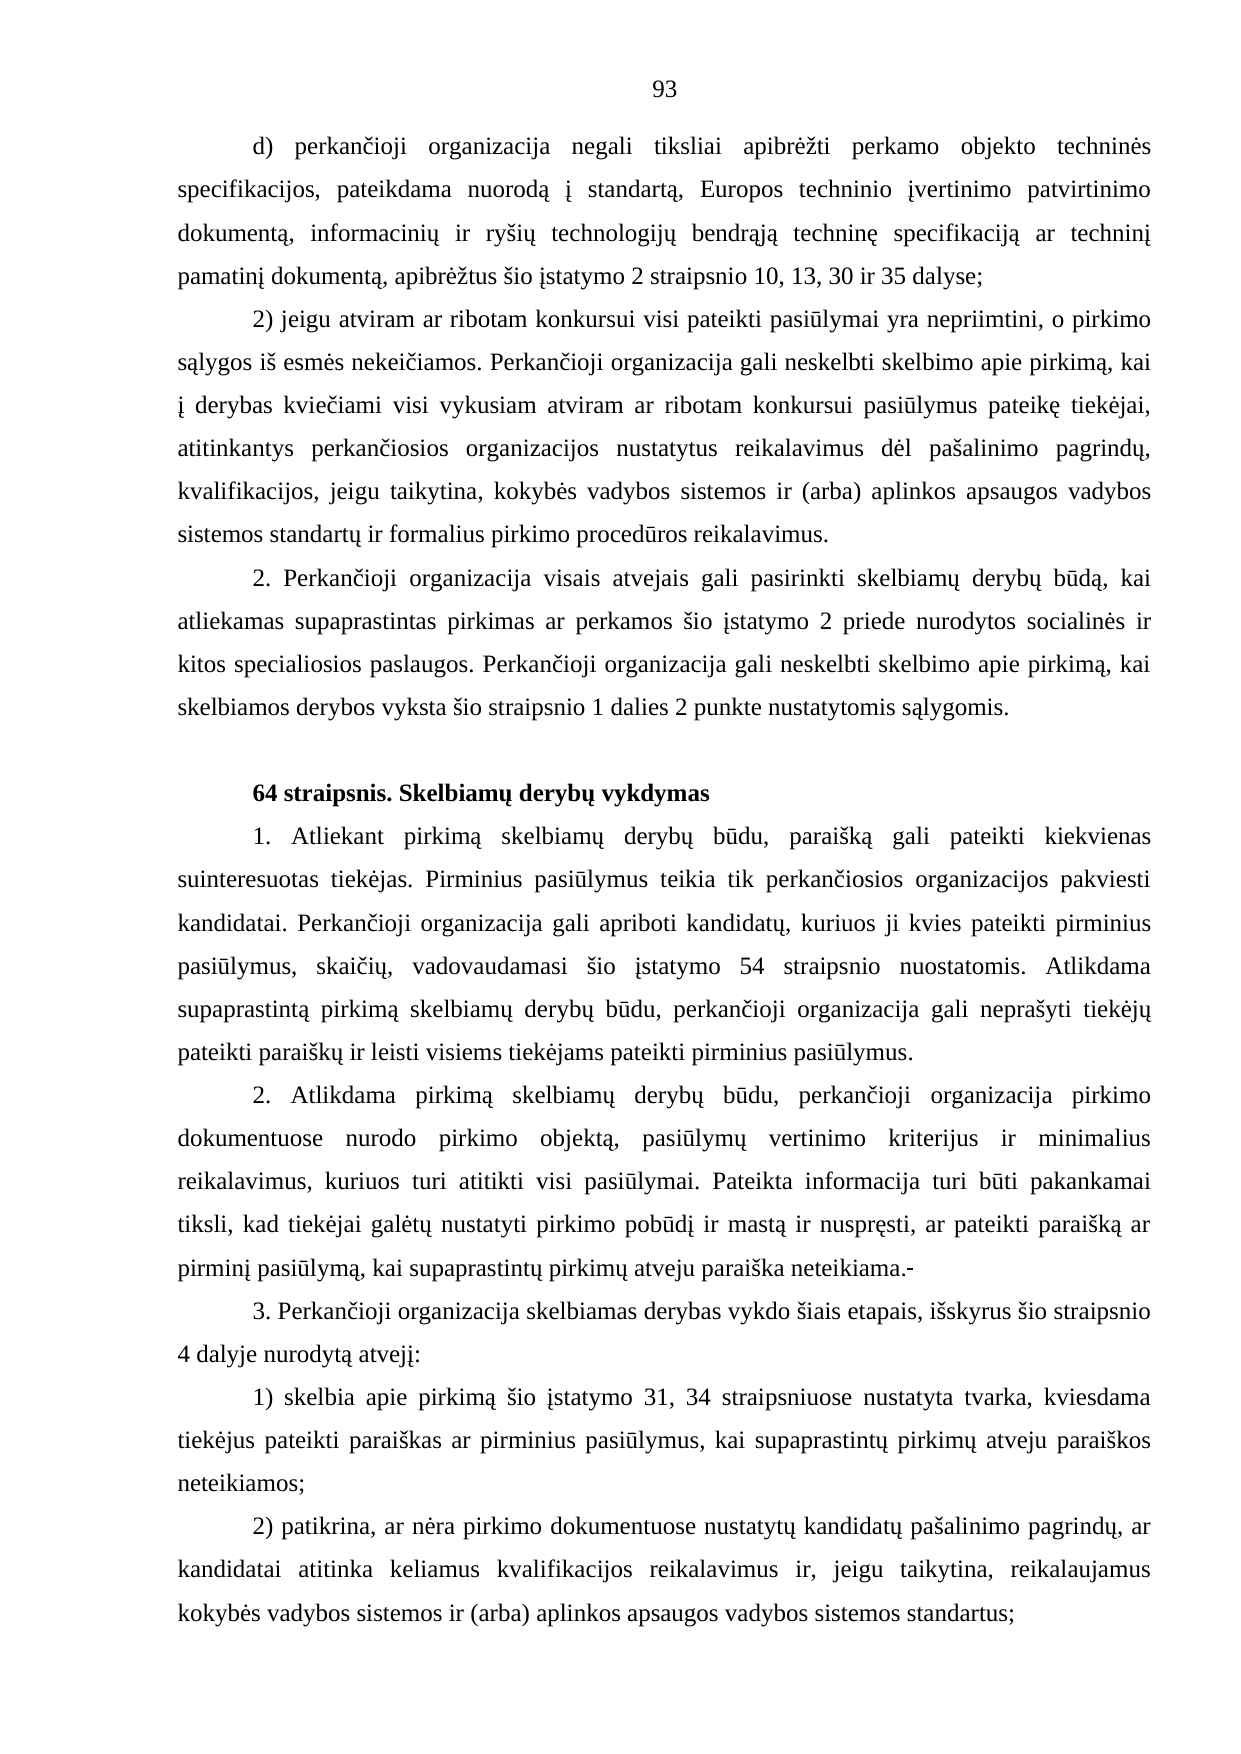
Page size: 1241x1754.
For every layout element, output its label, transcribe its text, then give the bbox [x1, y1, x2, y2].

text 2. Atlikdama pirkimą skelbiamų derybų būdu, perkančioji organizacija pirkimo dokumentuose nurodo pirkimo objektą, pasiūlymų vertinimo kriterijus ir minimalius reikalavimus, kuriuos turi atitikti visi pasiūlymai. Pateikta informacija turi būti pakankamai tiksli, kad tiekėjai galėtų nustatyti pirkimo pobūdį ir mastą ir nuspręsti, ar pateikti paraišką ar pirminį pasiūlymą, kai supaprastintų pirkimų atveju paraiška neteikiama. [177, 1080, 1152, 1281]
text 64 straipsnis. Skelbiamų derybų vykdymas [177, 778, 1152, 807]
text 3. Perkančioji organizacija skelbiamas derybas vykdo šiais etapais, išskyrus šio straipsnio 4 dalyje nurodytą atvejį: [177, 1296, 1152, 1368]
text 2) patikrina, ar nėra pirkimo dokumentuose nustatytų kandidatų pašalinimo pagrindų, ar kandidatai atitinka keliamus kvalifikacijos reikalavimus ir, jeigu taikytina, reikalaujamus kokybės vadybos sistemos ir (arba) aplinkos apsaugos vadybos sistemos standartus; [177, 1511, 1152, 1626]
text d) perkančioji organizacija negali tiksliai apibrėžti perkamo objekto techninės specifikacijos, pateikdama nuorodą į standartą, Europos techninio įvertinimo patvirtinimo dokumentą, informacinių ir ryšių technologijų bendrąją techninę specifikaciją ar techninį pamatinį dokumentą, apibrėžtus šio įstatymo 2 straipsnio 10, 13, 30 ir 35 dalyse; [177, 131, 1152, 289]
text 1. Atliekant pirkimą skelbiamų derybų būdu, paraišką gali pateikti kiekvienas suinteresuotas tiekėjas. Pirminius pasiūlymus teikia tik perkančiosios organizacijos pakviesti kandidatai. Perkančioji organizacija gali apriboti kandidatų, kuriuos ji kvies pateikti pirminius pasiūlymus, skaičių, vadovaudamasi šio įstatymo 54 straipsnio nuostatomis. Atlikdama supaprastintą pirkimą skelbiamų derybų būdu, perkančioji organizacija gali neprašyti tiekėjų pateikti paraiškų ir leisti visiems tiekėjams pateikti pirminius pasiūlymus. [177, 821, 1152, 1066]
text 1) skelbia apie pirkimą šio įstatymo 31, 34 straipsniuose nustatyta tvarka, kviesdama tiekėjus pateikti paraiškas ar pirminius pasiūlymus, kai supaprastintų pirkimų atveju paraiškos neteikiamos; [177, 1382, 1152, 1497]
text 2) jeigu atviram ar ribotam konkursui visi pateikti pasiūlymai yra nepriimtini, o pirkimo sąlygos iš esmės nekeičiamos. Perkančioji organizacija gali neskelbti skelbimo apie pirkimą, kai į derybas kviečiami visi vykusiam atviram ar ribotam konkursui pasiūlymus pateikę tiekėjai, atitinkantys perkančiosios organizacijos nustatytus reikalavimus dėl pašalinimo pagrindų, kvalifikacijos, jeigu taikytina, kokybės vadybos sistemos ir (arba) aplinkos apsaugos vadybos sistemos standartų ir formalius pirkimo procedūros reikalavimus. [177, 304, 1152, 548]
text 2. Perkančioji organizacija visais atvejais gali pasirinkti skelbiamų derybų būdą, kai atliekamas supaprastintas pirkimas ar perkamos šio įstatymo 2 priede nurodytos socialinės ir kitos specialiosios paslaugos. Perkančioji organizacija gali neskelbti skelbimo apie pirkimą, kai skelbiamos derybos vyksta šio straipsnio 1 dalies 2 punkte nustatytomis sąlygomis. [177, 563, 1152, 721]
